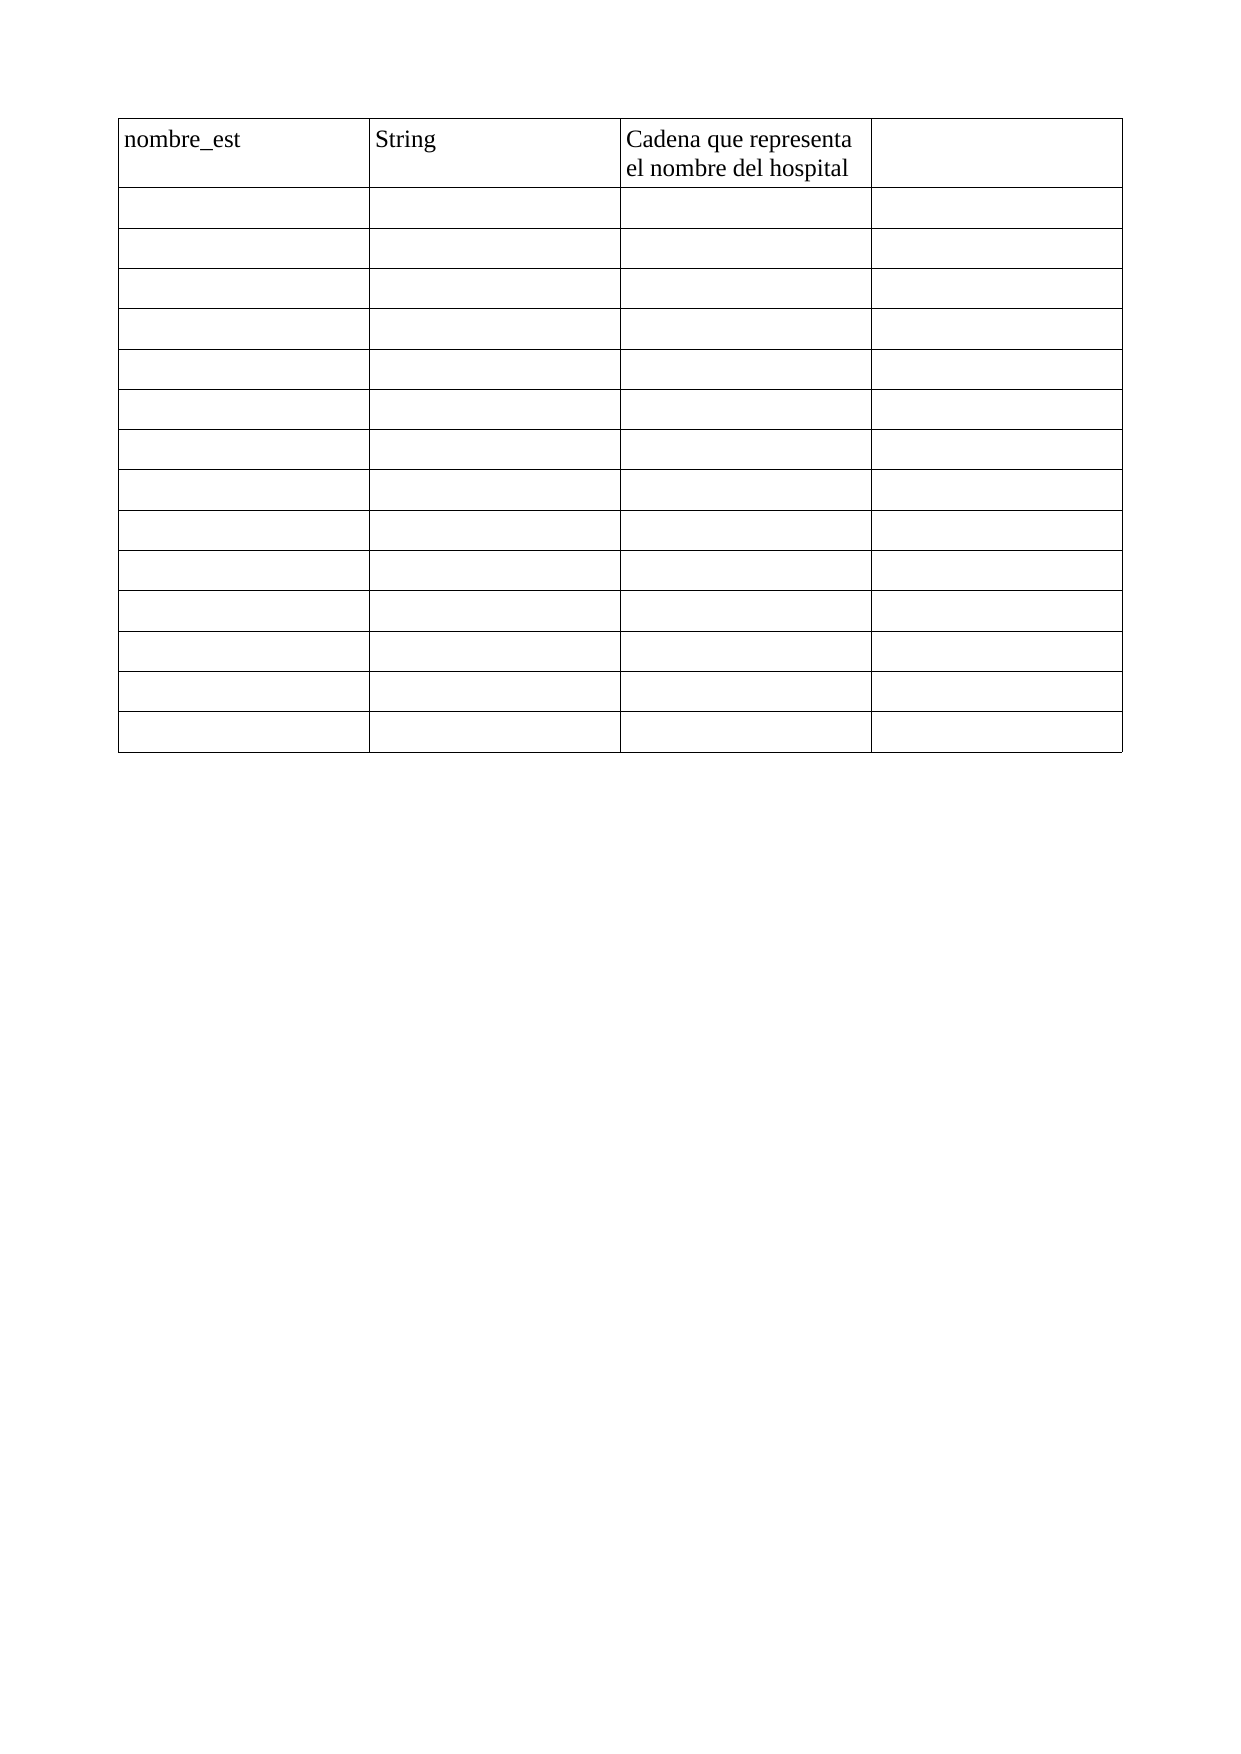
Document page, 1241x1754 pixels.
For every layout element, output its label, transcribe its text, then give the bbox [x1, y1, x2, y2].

table_cell [370, 712, 620, 752]
table_cell [872, 551, 1122, 590]
table_cell [370, 350, 620, 389]
table_cell [119, 309, 369, 348]
table_cell [370, 632, 620, 671]
table_cell [872, 591, 1122, 631]
table_cell nombre_est [119, 119, 369, 187]
table_cell [119, 712, 369, 752]
table_cell [872, 511, 1122, 550]
table_cell [119, 269, 369, 308]
table_cell [119, 470, 369, 510]
table_cell [370, 511, 620, 550]
table_cell [621, 470, 871, 510]
table_cell [119, 511, 369, 550]
table_cell [621, 188, 871, 227]
table_cell [872, 119, 1122, 187]
table_cell [621, 309, 871, 348]
table_cell [621, 712, 871, 752]
table_cell [119, 591, 369, 631]
table_cell [119, 390, 369, 429]
table_cell [370, 591, 620, 631]
table_cell [370, 269, 620, 308]
table_cell [872, 188, 1122, 227]
table_cell Cadena que representa el nombre del hospital [621, 119, 871, 187]
table_cell [872, 632, 1122, 671]
table_cell String [370, 119, 620, 187]
table_cell [119, 188, 369, 227]
table_cell [872, 390, 1122, 429]
table_cell [621, 430, 871, 469]
table_cell [621, 632, 871, 671]
table_cell [621, 672, 871, 711]
table_cell [370, 188, 620, 227]
table_cell [872, 430, 1122, 469]
table_cell [370, 551, 620, 590]
table_cell [872, 229, 1122, 268]
table_cell [119, 672, 369, 711]
table_cell [370, 672, 620, 711]
table_cell [872, 470, 1122, 510]
table_cell [621, 269, 871, 308]
table_cell [370, 430, 620, 469]
table_cell [872, 309, 1122, 348]
table_cell [872, 350, 1122, 389]
table_cell [621, 511, 871, 550]
table_cell [119, 430, 369, 469]
table_cell [119, 551, 369, 590]
table_cell [872, 672, 1122, 711]
table_cell [119, 632, 369, 671]
table_cell [370, 390, 620, 429]
table_cell [621, 591, 871, 631]
table_cell [621, 551, 871, 590]
table_cell [621, 390, 871, 429]
table_cell [370, 470, 620, 510]
table_cell [621, 229, 871, 268]
table_cell [872, 712, 1122, 752]
table_cell [119, 229, 369, 268]
table_cell [621, 350, 871, 389]
table_cell [872, 269, 1122, 308]
table_cell [370, 229, 620, 268]
table_cell [370, 309, 620, 348]
table_cell [119, 350, 369, 389]
